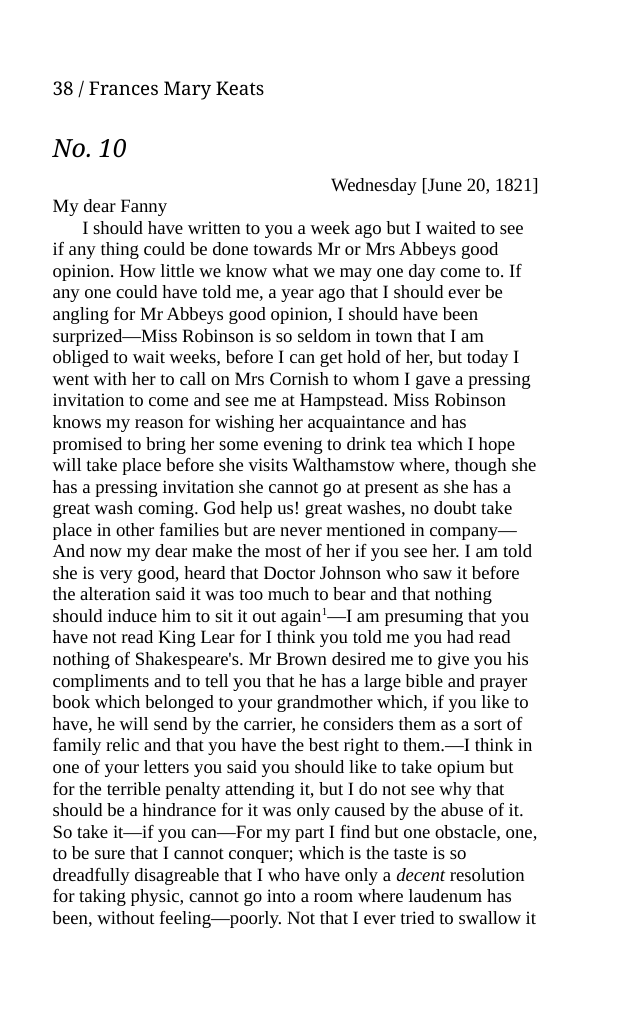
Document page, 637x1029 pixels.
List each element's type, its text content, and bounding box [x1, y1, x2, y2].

text My dear Fanny [52, 195, 538, 217]
text Wednesday [June 20, 1821] [52, 174, 538, 195]
text I should have written to you a week ago but I waited to see if any thing could be done towards Mr or Mrs Abbeys good opinion. How little we know what we may one day come to. If any one could have told me, a year ago that I should ever be angling for Mr Abbeys good opinion, I should have been surprized—Miss Robinson is so seldom in town that I am obliged to wait weeks, before I can get hold of her, but today I went with her to call on Mrs Cornish to whom I gave a pressing invitation to come and see me at Hampstead. Miss Robinson knows my reason for wishing her acquaintance and has promised to bring her some evening to drink tea which I hope will take place before she visits Walthamstow where, though she has a pressing invitation she cannot go at present as she has a great wash coming. God help us! great washes, no doubt take place in other families but are never mentioned in company—And now my dear make the most of her if you see her. I am told she is very good, heard that Doctor Johnson who saw it before the alteration said it was too much to bear and that nothing should induce him to sit it out again1—I am presuming that you have not read King Lear for I think you told me you had read nothing of Shakespeare's. Mr Brown desired me to give you his compliments and to tell you that he has a large bible and prayer book which belonged to your grandmother which, if you like to have, he will send by the carrier, he considers them as a sort of family relic and that you have the best right to them.—I think in one of your letters you said you should like to take opium but for the terrible penalty attending it, but I do not see why that should be a hindrance for it was only caused by the abuse of it. So take it—if you can—For my part I find but one obstacle, one, to be sure that I cannot conquer; which is the taste is so dreadfully disagreable that I who have only a decent resolution for taking physic, cannot go into a room where laudenum has been, without feeling—poorly. Not that I ever tried to swallow it [52, 217, 538, 928]
subtitle No. 10 [52, 131, 538, 165]
